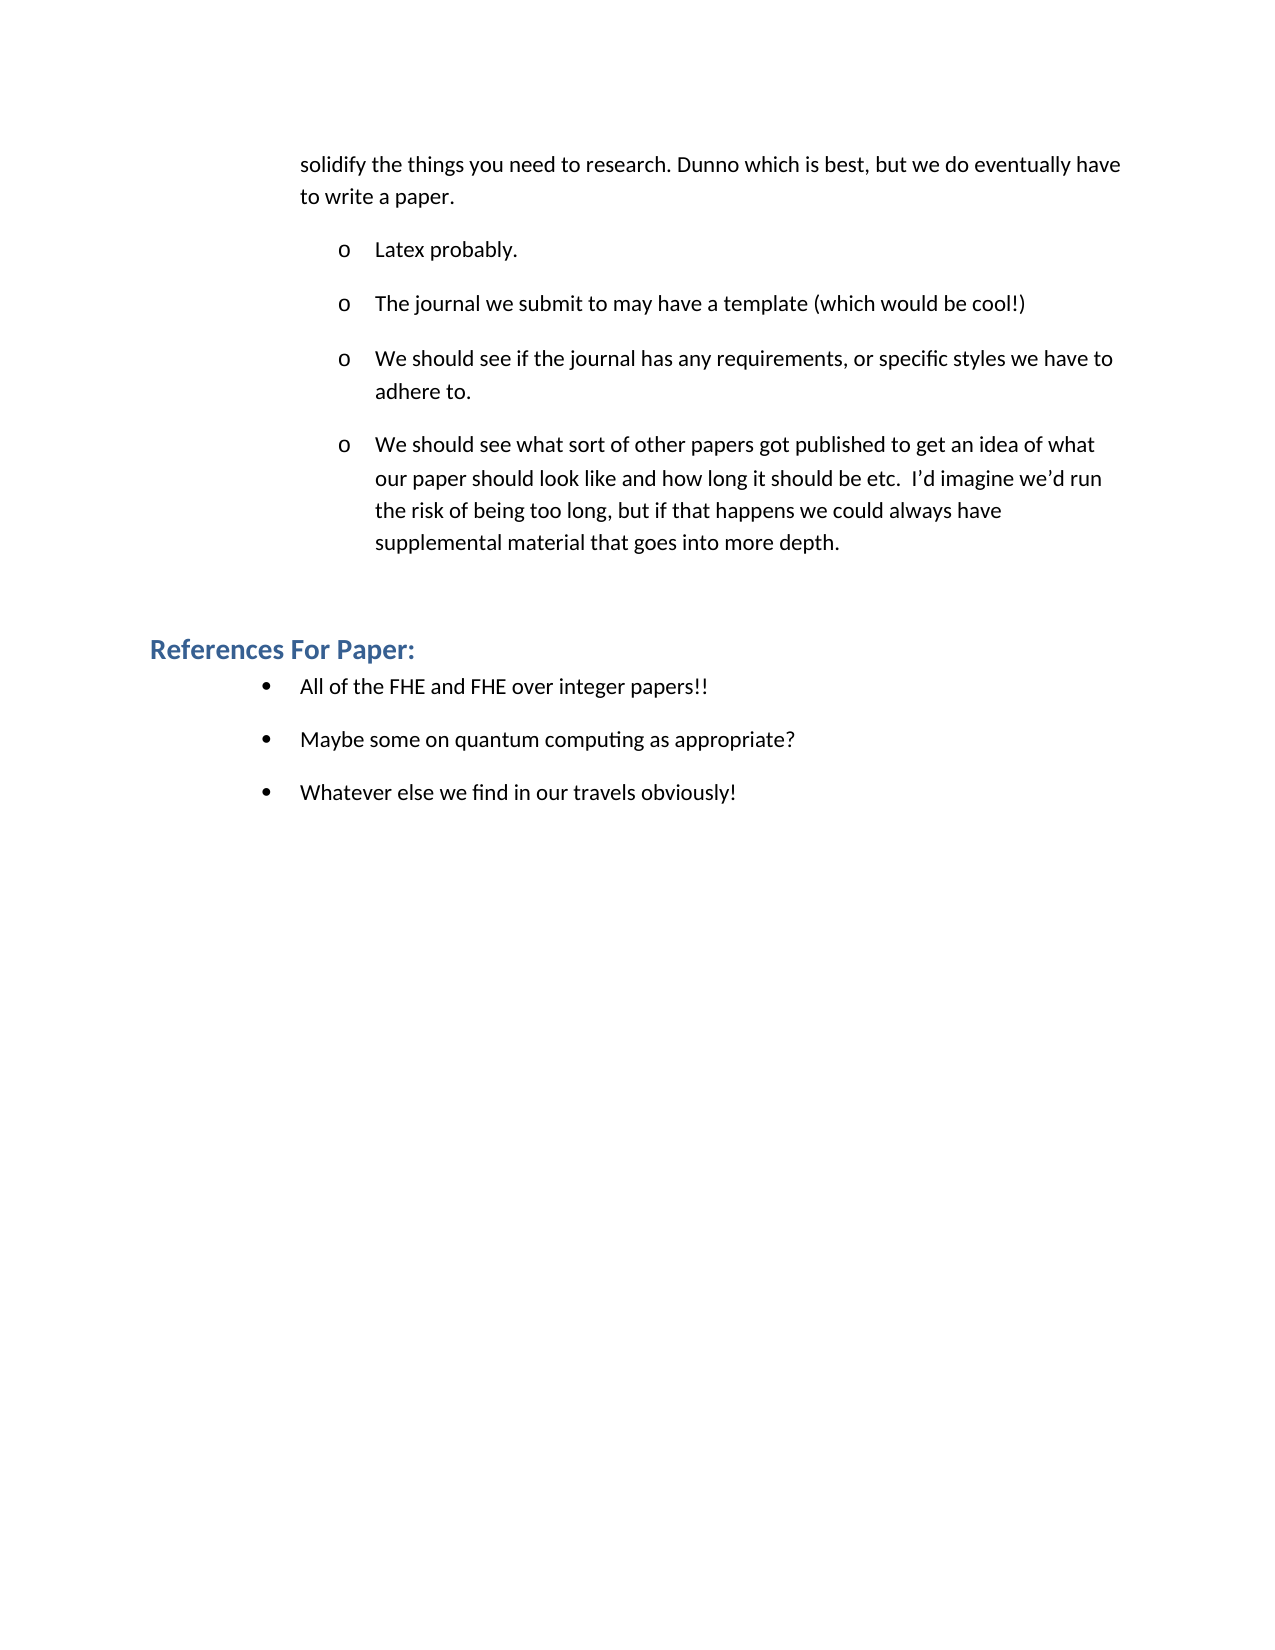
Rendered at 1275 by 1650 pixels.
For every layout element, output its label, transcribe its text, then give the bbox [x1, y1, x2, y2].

list The journal we submit to may have a template (which would be cool!) [337, 289, 1125, 319]
list All of the FHE and FHE over integer papers!! [262, 672, 1125, 700]
list We should see what sort of other papers got published to get an idea of what our paper should look like and how long it should be etc. I’d imagine we’d run the risk of being too long, but if that happens we could always have supplemental material that goes into more depth. [337, 430, 1125, 556]
list We should see if the journal has any requirements, or specific styles we have to adhere to. [337, 344, 1125, 405]
list Whatever else we find in our travels obviously! [262, 778, 1125, 806]
subtitle References For Paper: [150, 631, 1125, 667]
list Maybe some on quantum computing as appropriate? [262, 725, 1125, 753]
list solidify the things you need to research. Dunno which is best, but we do eventually have to write a paper. [262, 150, 1125, 210]
list Latex probably. [337, 235, 1125, 264]
